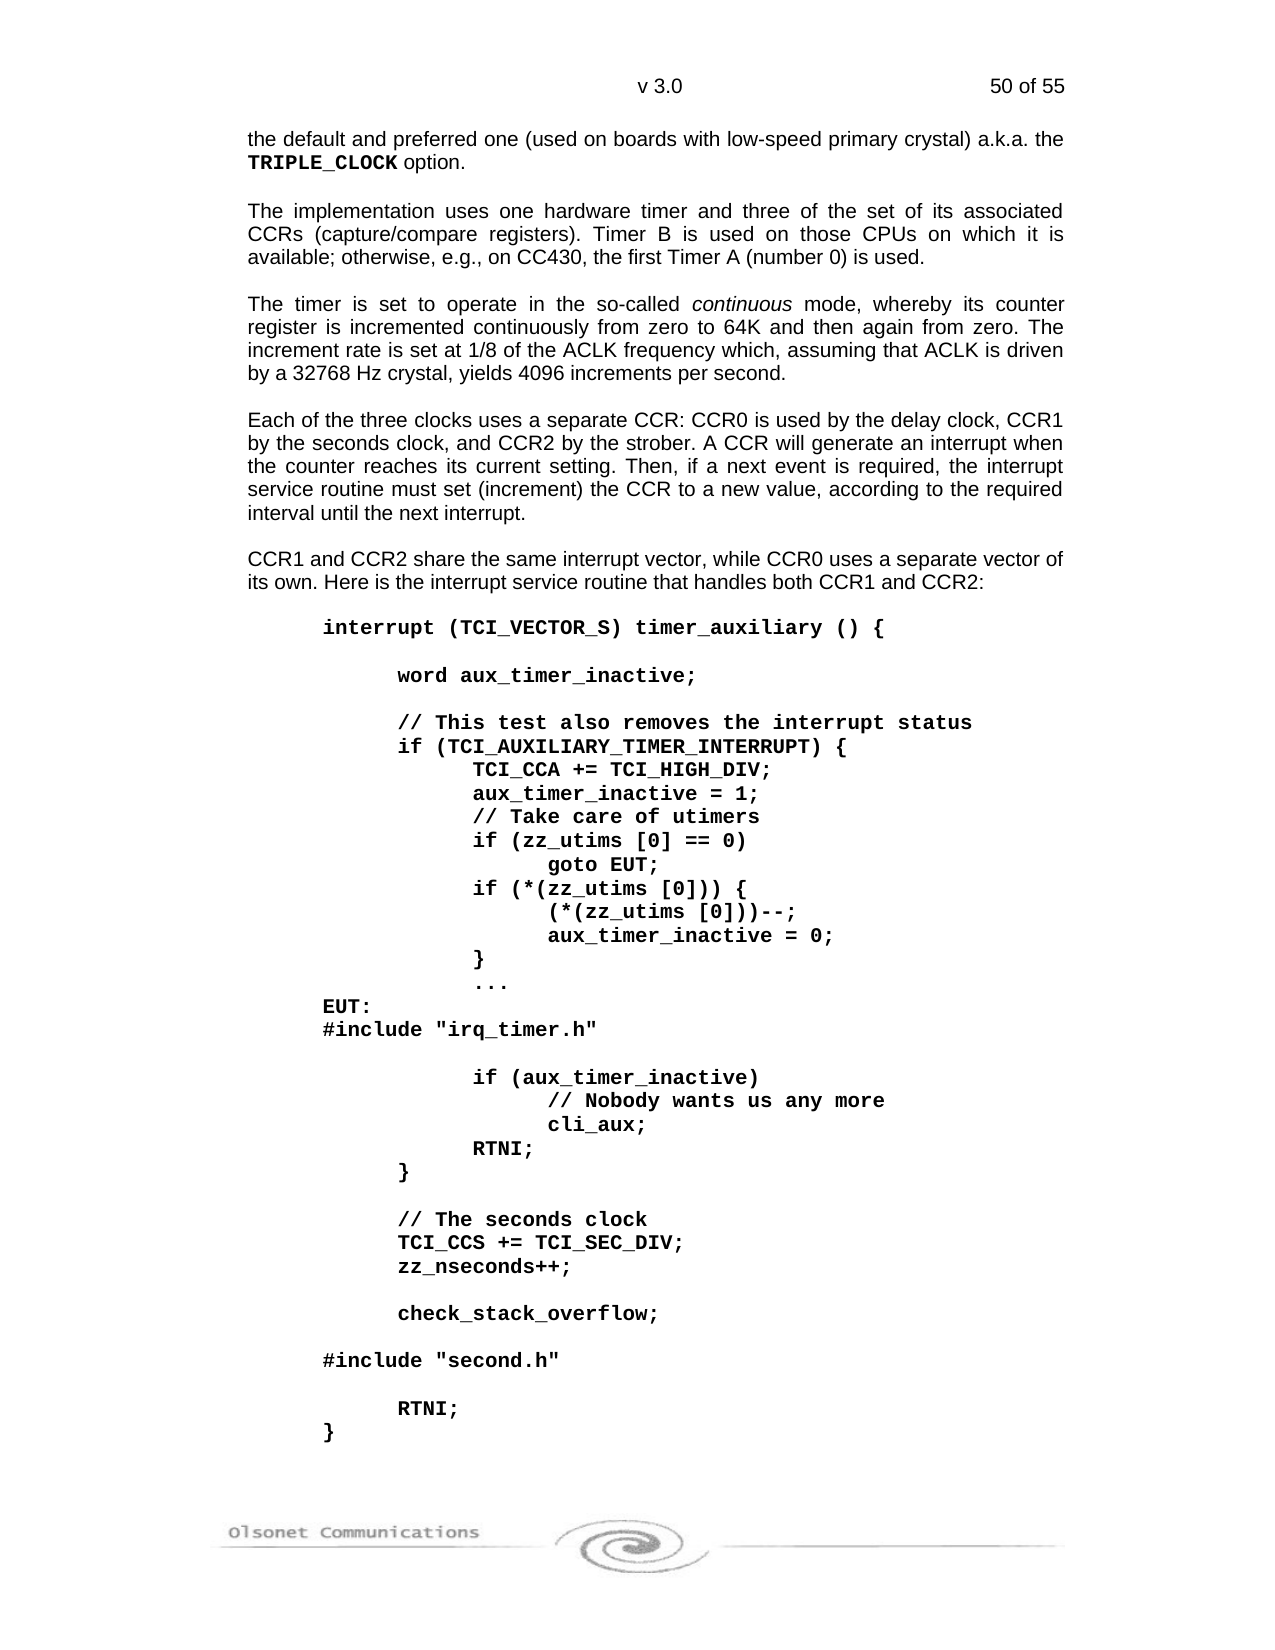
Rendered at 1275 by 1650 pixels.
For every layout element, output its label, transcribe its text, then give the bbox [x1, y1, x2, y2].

text } [247, 1161, 1065, 1185]
text CCR1 and CCR2 share the same interrupt vector, while CCR0 uses a separate vector of its own. Here is the interrupt service routine that handles both CCR1 and CCR2: [247, 548, 1065, 594]
text if (*(zz_utims [0])) { [247, 877, 1065, 901]
text TCI_CCA += TCI_HIGH_DIV; [247, 759, 1065, 783]
text goto EUT; [247, 854, 1065, 877]
text #include "second.h" [247, 1350, 1065, 1374]
text EUT: [247, 996, 1065, 1019]
text if (aux_timer_inactive) [247, 1067, 1065, 1090]
text #include "irq_timer.h" [247, 1019, 1065, 1043]
text RTNI; [247, 1398, 1065, 1421]
text interrupt (TCI_VECTOR_S) timer_auxiliary () { [247, 617, 1065, 641]
picture [210, 1504, 1065, 1596]
text } [247, 948, 1065, 972]
text check_stack_overflow; [247, 1303, 1065, 1327]
text // The seconds clock [247, 1208, 1065, 1232]
text aux_timer_inactive = 1; [247, 783, 1065, 807]
text if (zz_utims [0] == 0) [247, 830, 1065, 854]
text (*(zz_utims [0]))--; [247, 901, 1065, 925]
text word aux_timer_inactive; [247, 665, 1065, 688]
text // This test also removes the interrupt status [247, 712, 1065, 736]
text // Nobody wants us any more [247, 1090, 1065, 1114]
text zz_nseconds++; [247, 1256, 1065, 1279]
text cli_aux; [247, 1114, 1065, 1138]
text if (TCI_AUXILIARY_TIMER_INTERRUPT) { [247, 736, 1065, 759]
text the default and preferred one (used on boards with low-speed primary crystal) a.k.a. the TRIPLE_CLOCK option. [247, 128, 1065, 176]
text TCI_CCS += TCI_SEC_DIV; [247, 1232, 1065, 1256]
text The implementation uses one hardware timer and three of the set of its associated CCRs (capture/compare registers). Timer B is used on those CPUs on which it is available; otherwise, e.g., on CC430, the first Timer A (number 0) is used. [247, 199, 1065, 269]
text // Take care of utimers [247, 807, 1065, 830]
text } [247, 1421, 1065, 1445]
text RTNI; [247, 1138, 1065, 1161]
text ... [247, 972, 1065, 996]
text aux_timer_inactive = 0; [247, 925, 1065, 948]
text The timer is set to operate in the so-called continuous mode, whereby its counter register is incremented continuously from zero to 64K and then again from zero. The increment rate is set at 1/8 of the ACLK frequency which, assuming that ACLK is driven by a 32768 Hz crystal, yields 4096 increments per second. [247, 292, 1065, 385]
text Each of the three clocks uses a separate CCR: CCR0 is used by the delay clock, CCR1 by the seconds clock, and CCR2 by the strober. A CCR will generate an interrupt when the counter reaches its current setting. Then, if a next event is required, the interrupt service routine must set (increment) the CCR to a new value, according to the required interval until the next interrupt. [247, 408, 1065, 524]
